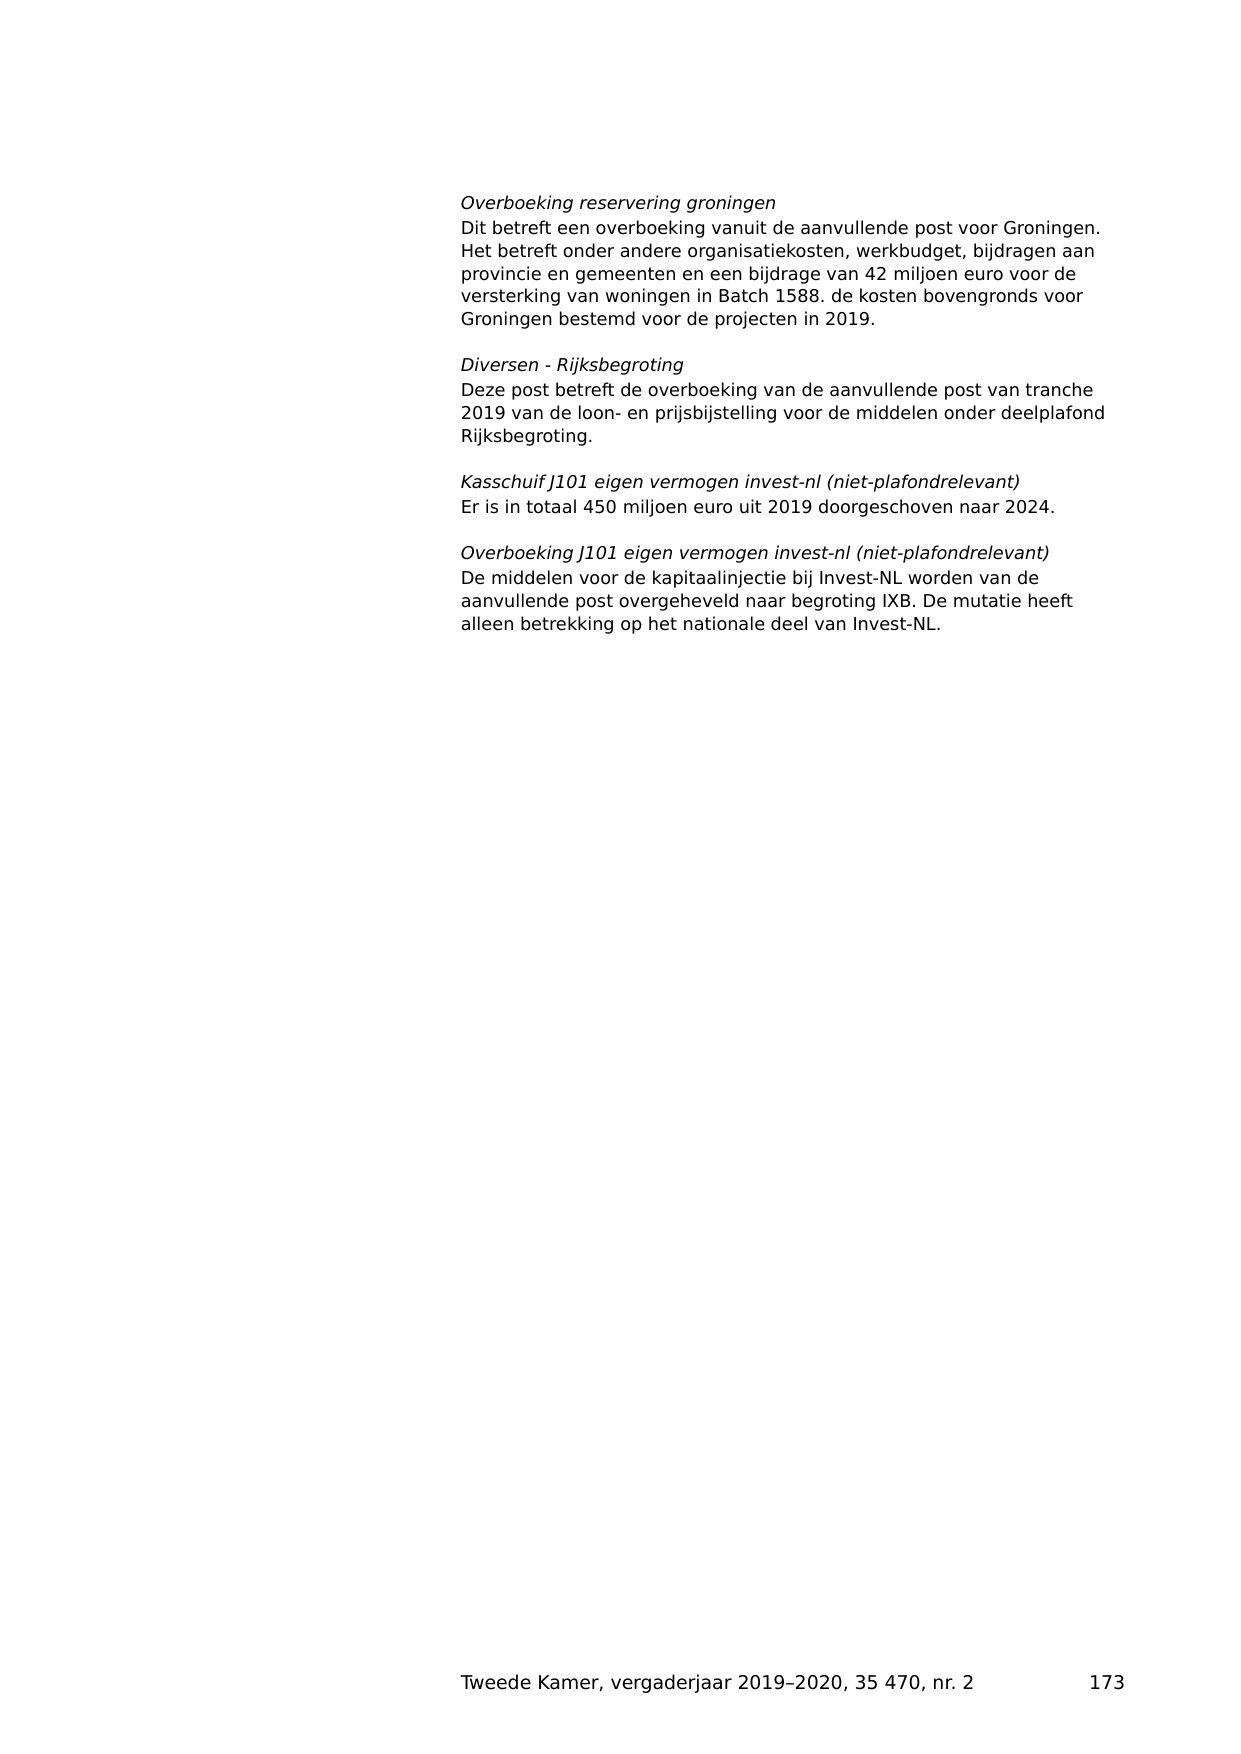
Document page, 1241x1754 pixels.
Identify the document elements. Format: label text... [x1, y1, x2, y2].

text Overboeking J101 eigen vermogen invest-nl (niet-plafondrelevant) [461, 541, 1125, 564]
text Overboeking reservering groningen [461, 191, 1125, 214]
text Er is in totaal 450 miljoen euro uit 2019 doorgeschoven naar 2024. [461, 495, 1125, 518]
text Diversen - Rijksbegroting [461, 353, 1125, 376]
text De middelen voor de kapitaalinjectie bij Invest-NL worden van de aanvullende post overgeheveld naar begroting IXB. De mutatie heeft alleen betrekking op het nationale deel van Invest-NL. [461, 566, 1125, 634]
text Kasschuif J101 eigen vermogen invest-nl (niet-plafondrelevant) [461, 470, 1125, 493]
text Deze post betreft de overboeking van de aanvullende post van tranche 2019 van de loon- en prijsbijstelling voor de middelen onder deelplafond Rijksbegroting. [461, 378, 1125, 447]
text Dit betreft een overboeking vanuit de aanvullende post voor Groningen. Het betreft onder andere organisatiekosten, werkbudget, bijdragen aan provincie en gemeenten en een bijdrage van 42 miljoen euro voor de versterking van woningen in Batch 1588. de kosten bovengronds voor Groningen bestemd voor de projecten in 2019. [461, 216, 1125, 330]
